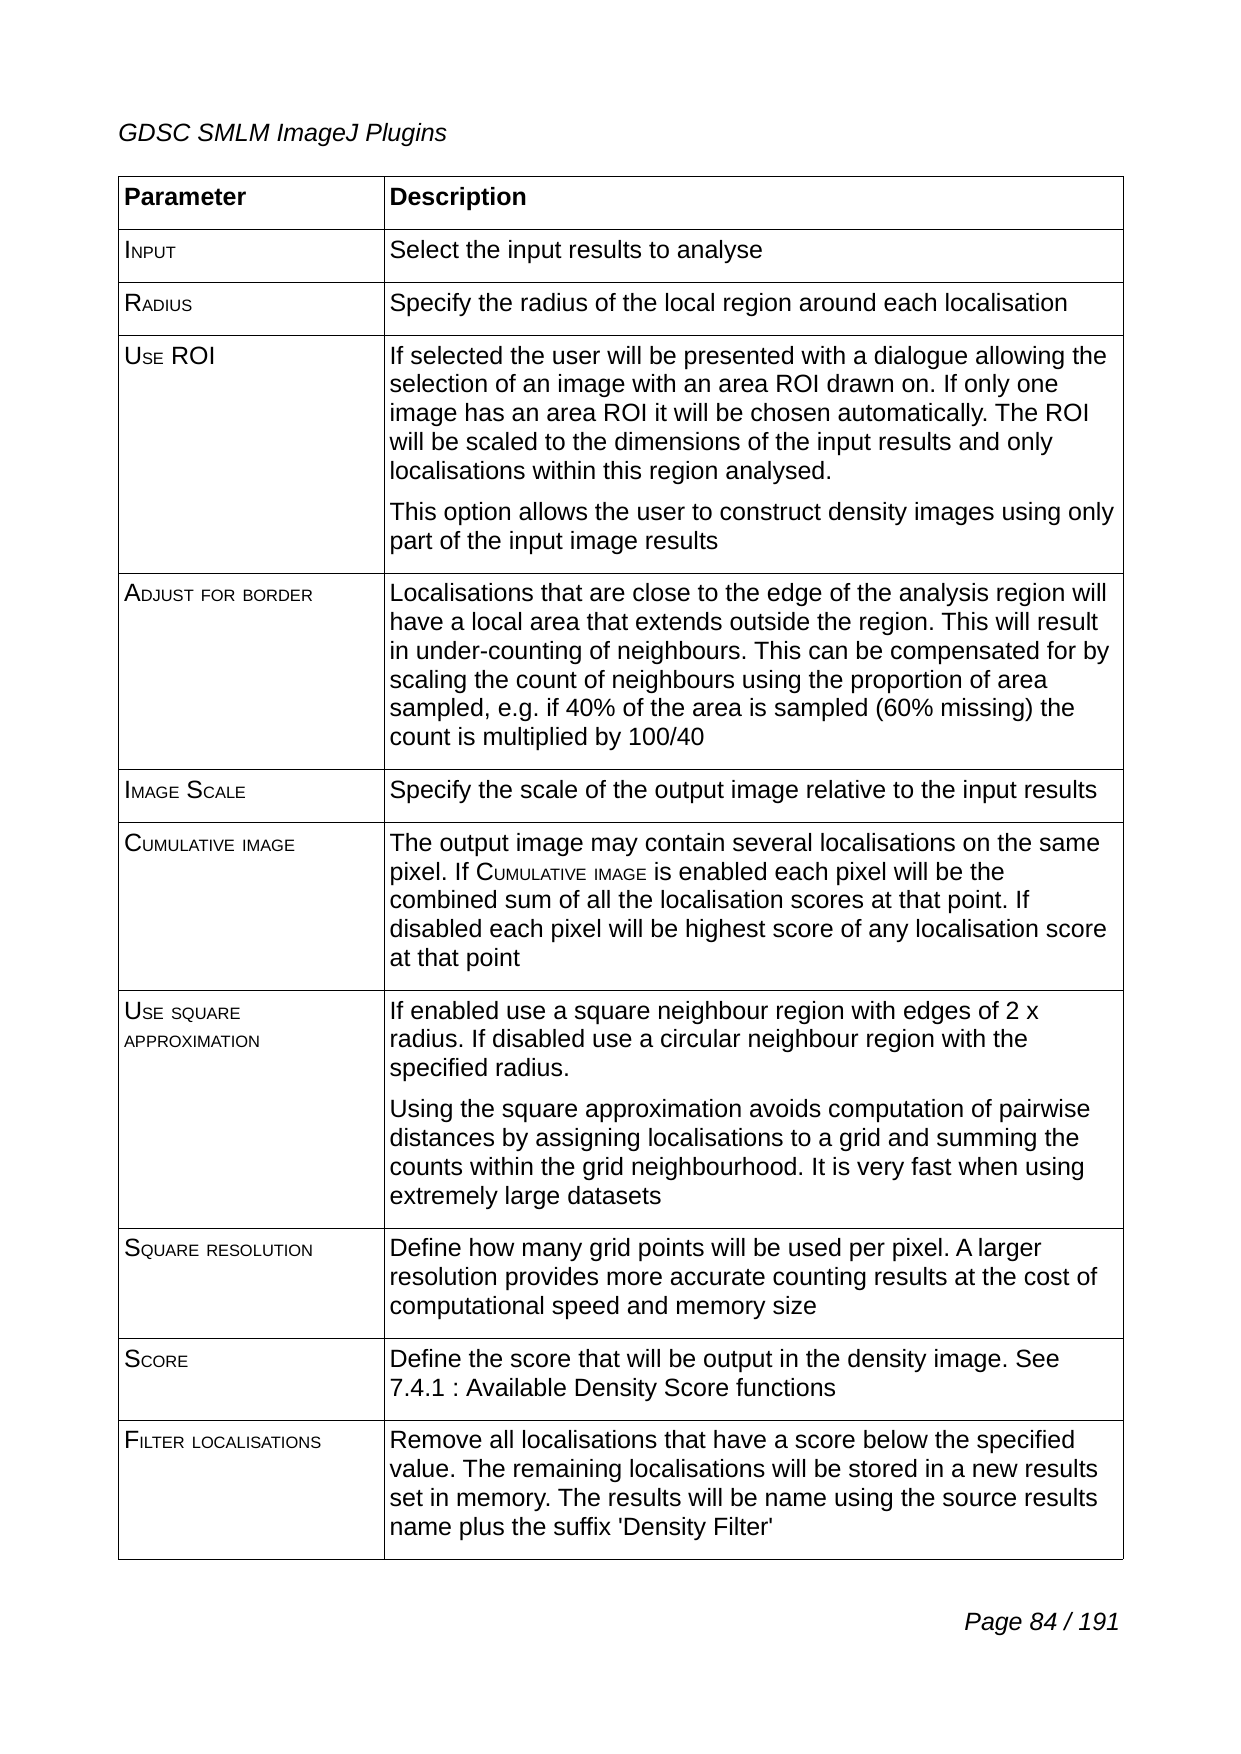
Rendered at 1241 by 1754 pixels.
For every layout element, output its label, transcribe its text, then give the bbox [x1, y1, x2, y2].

table_header Description [385, 177, 1123, 229]
table_cell Use ROI [119, 336, 384, 573]
table_cell The output image may contain several localisations on the same pixel. If Cumulative image is enabled each pixel will be the combined sum of all the localisation scores at that point. If disabled each pixel will be highest score of any localisation score at that point [385, 823, 1123, 990]
table_cell Score [119, 1339, 384, 1419]
table_cell If enabled use a square neighbour region with edges of 2 x radius. If disabled use a circular neighbour region with the specified radius. Using the square approximation avoids computation of pairwise distances by assigning localisations to a grid and summing the counts within the grid neighbourhood. It is very fast when using extremely large datasets [385, 991, 1123, 1228]
table_cell Use square approximation [119, 991, 384, 1228]
table_cell Remove all localisations that have a score below the specified value. The remaining localisations will be stored in a new results set in memory. The results will be name using the source results name plus the suffix 'Density Filter' [385, 1421, 1123, 1558]
table_cell Localisations that are close to the edge of the analysis region will have a local area that extends outside the region. This will result in under-counting of neighbours. This can be compensated for by scaling the count of neighbours using the proportion of area sampled, e.g. if 40% of the area is sampled (60% missing) the count is multiplied by 100/40 [385, 574, 1123, 769]
table_cell Radius [119, 283, 384, 335]
table_header Parameter [119, 177, 384, 229]
table_cell Square resolution [119, 1229, 384, 1338]
table_cell Cumulative image [119, 823, 384, 990]
table_cell Filter localisations [119, 1421, 384, 1558]
table_cell Define the score that will be output in the density image. See 7.4.1: Available Density Score functions [385, 1339, 1123, 1419]
table_cell Specify the scale of the output image relative to the input results [385, 770, 1123, 822]
table_cell If selected the user will be presented with a dialogue allowing the selection of an image with an area ROI drawn on. If only one image has an area ROI it will be chosen automatically. The ROI will be scaled to the dimensions of the input results and only localisations within this region analysed. This option allows the user to construct density images using only part of the input image results [385, 336, 1123, 573]
table_cell Specify the radius of the local region around each localisation [385, 283, 1123, 335]
table_cell Select the input results to analyse [385, 230, 1123, 282]
table_cell Define how many grid points will be used per pixel. A larger resolution provides more accurate counting results at the cost of computational speed and memory size [385, 1229, 1123, 1338]
table_cell Adjust for border [119, 574, 384, 769]
table_cell Image Scale [119, 770, 384, 822]
table_cell Input [119, 230, 384, 282]
